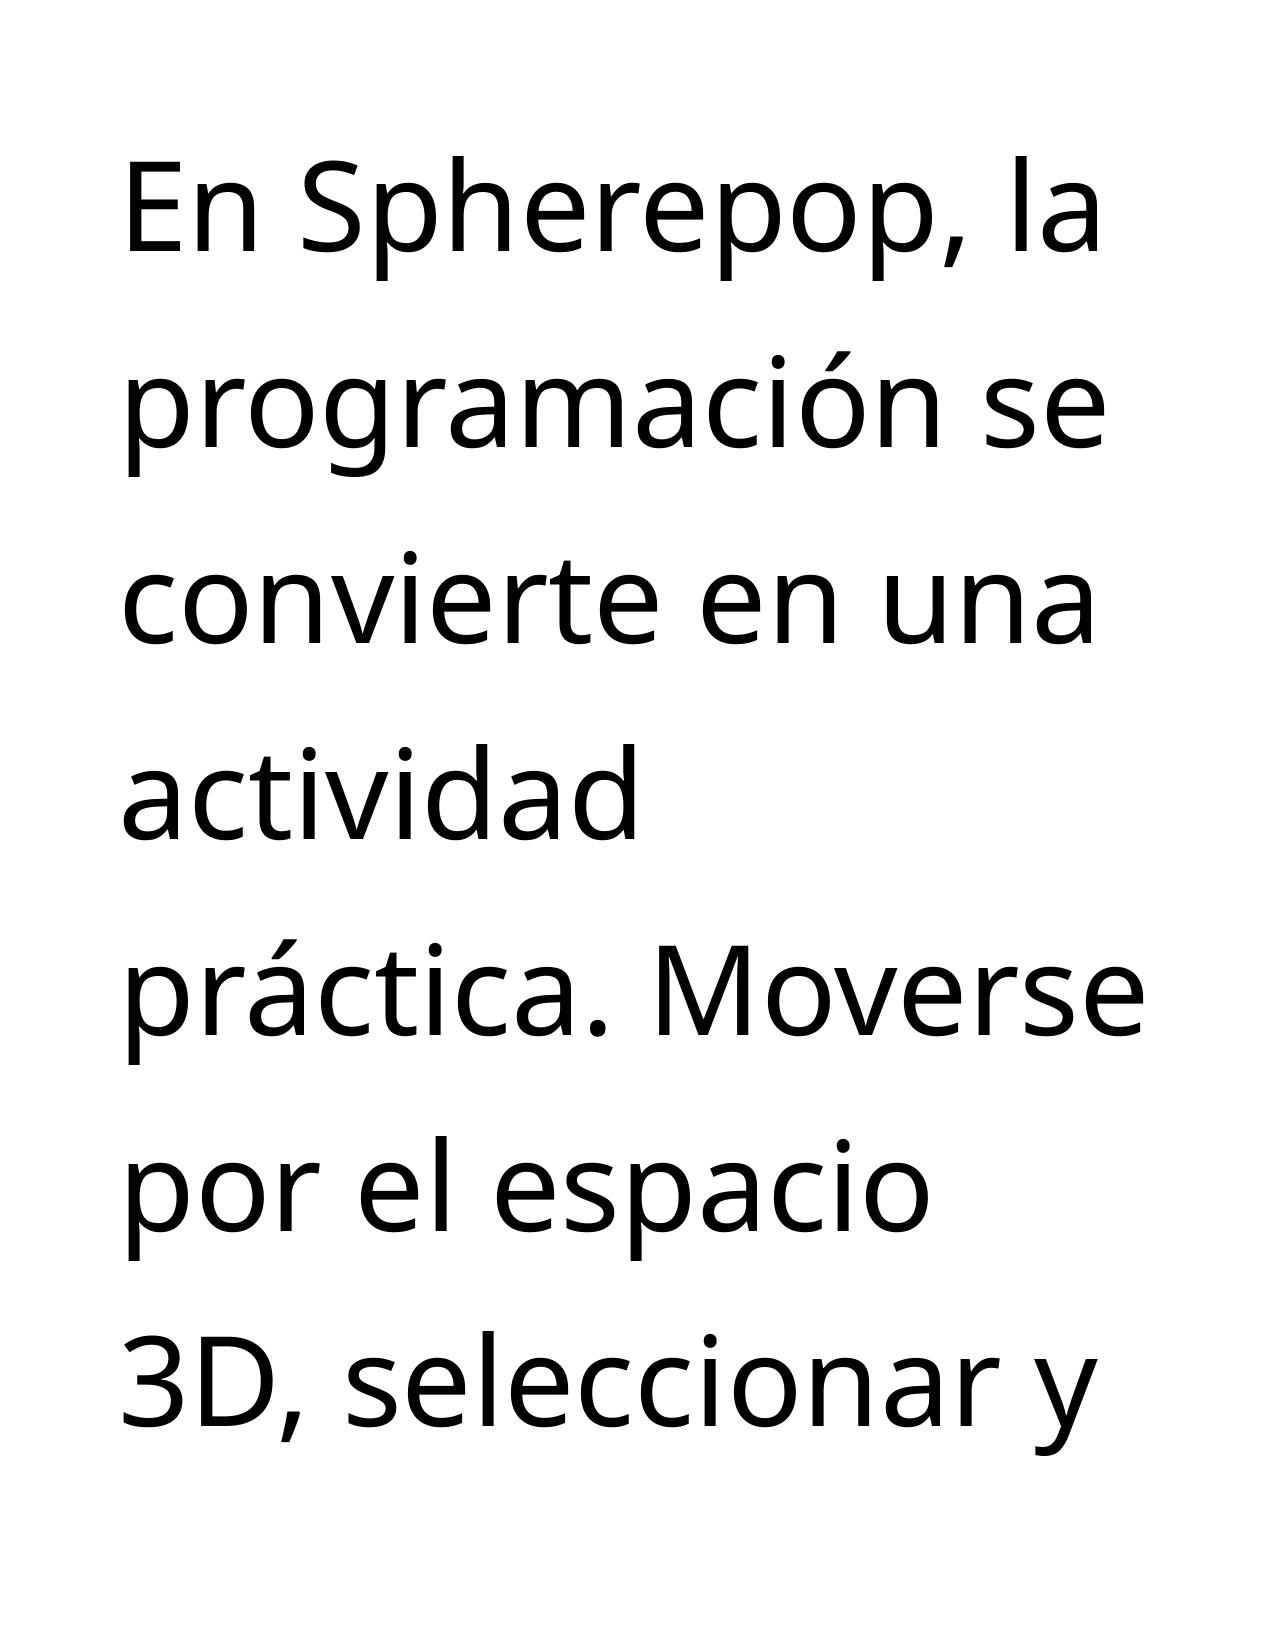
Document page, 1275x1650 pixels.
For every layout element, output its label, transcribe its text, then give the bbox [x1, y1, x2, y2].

text En Spherepop, la programación se convierte en una actividad práctica. Moverse por el espacio 3D, seleccionar y [118, 118, 1157, 1463]
